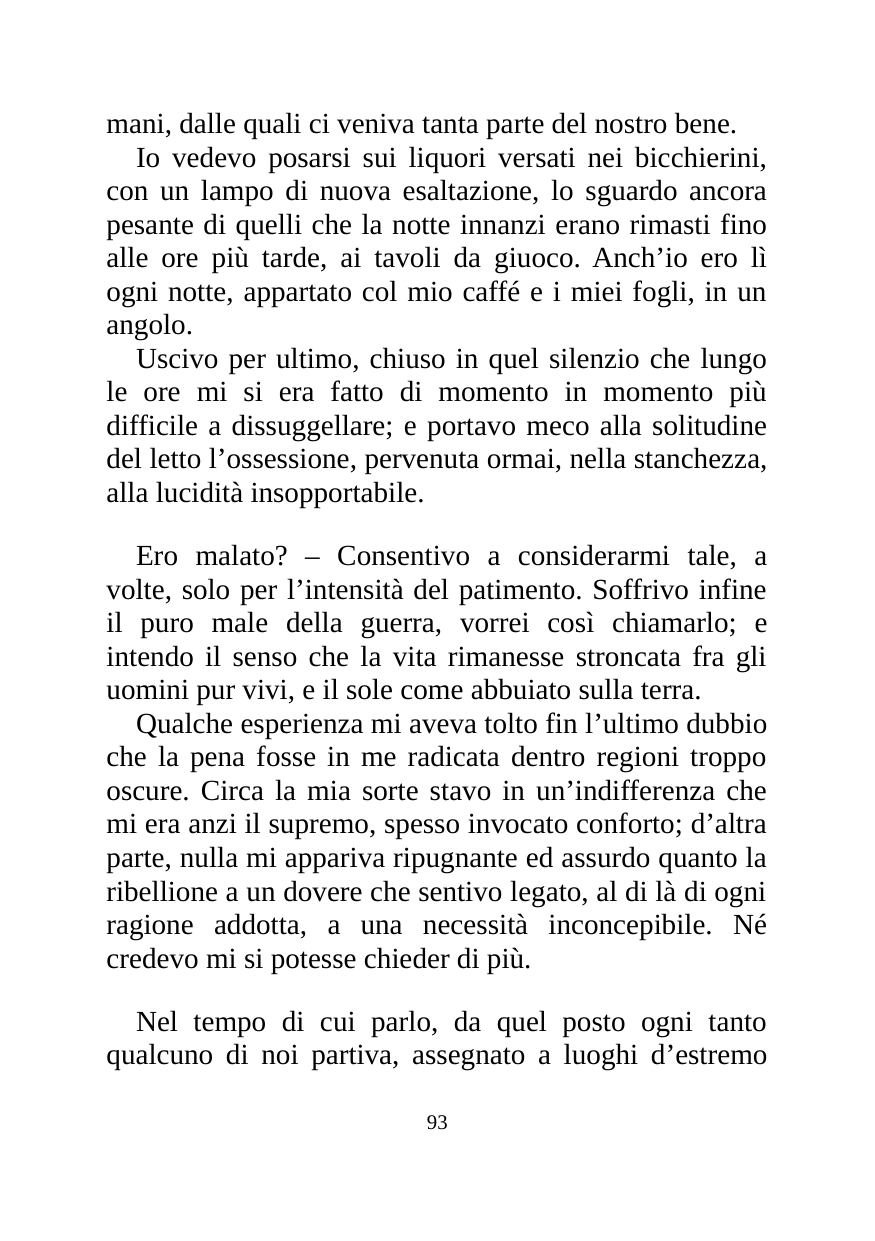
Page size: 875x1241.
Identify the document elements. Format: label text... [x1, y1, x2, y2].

text Nel tempo di cui parlo, da quel posto ogni tanto qualcuno di noi partiva, assegnato a luoghi d’estremo [106, 1004, 768, 1071]
text Uscivo per ultimo, chiuso in quel silenzio che lungo le ore mi si era fatto di momento in momento più difficile a dissuggellare; e portavo meco alla solitudine del letto l’ossessione, pervenuta ormai, nella stanchezza, alla lucidità insopportabile. [106, 341, 768, 509]
text Io vedevo posarsi sui liquori versati nei bicchierini, con un lampo di nuova esaltazione, lo sguardo ancora pesante di quelli che la notte innanzi erano rimasti fino alle ore più tarde, ai tavoli da giuoco. Anch’io ero lì ogni notte, appartato col mio caffé e i miei fogli, in un angolo. [106, 140, 768, 341]
text Ero malato? – Consentivo a considerarmi tale, a volte, solo per l’intensità del patimento. Soffrivo infine il puro male della guerra, vorrei così chiamarlo; e intendo il senso che la vita rimanesse stroncata fra gli uomini pur vivi, e il sole come abbuiato sulla terra. [106, 538, 768, 706]
text mani, dalle quali ci veniva tanta parte del nostro bene. [106, 106, 768, 140]
text Qualche esperienza mi aveva tolto fin l’ultimo dubbio che la pena fosse in me radicata dentro regioni troppo oscure. Circa la mia sorte stavo in un’indifferenza che mi era anzi il supremo, spesso invocato conforto; d’altra parte, nulla mi appariva ripugnante ed assurdo quanto la ribellione a un dovere che sentivo legato, al di là di ogni ragione addotta, a una necessità inconcepibile. Né credevo mi si potesse chieder di più. [106, 706, 768, 974]
